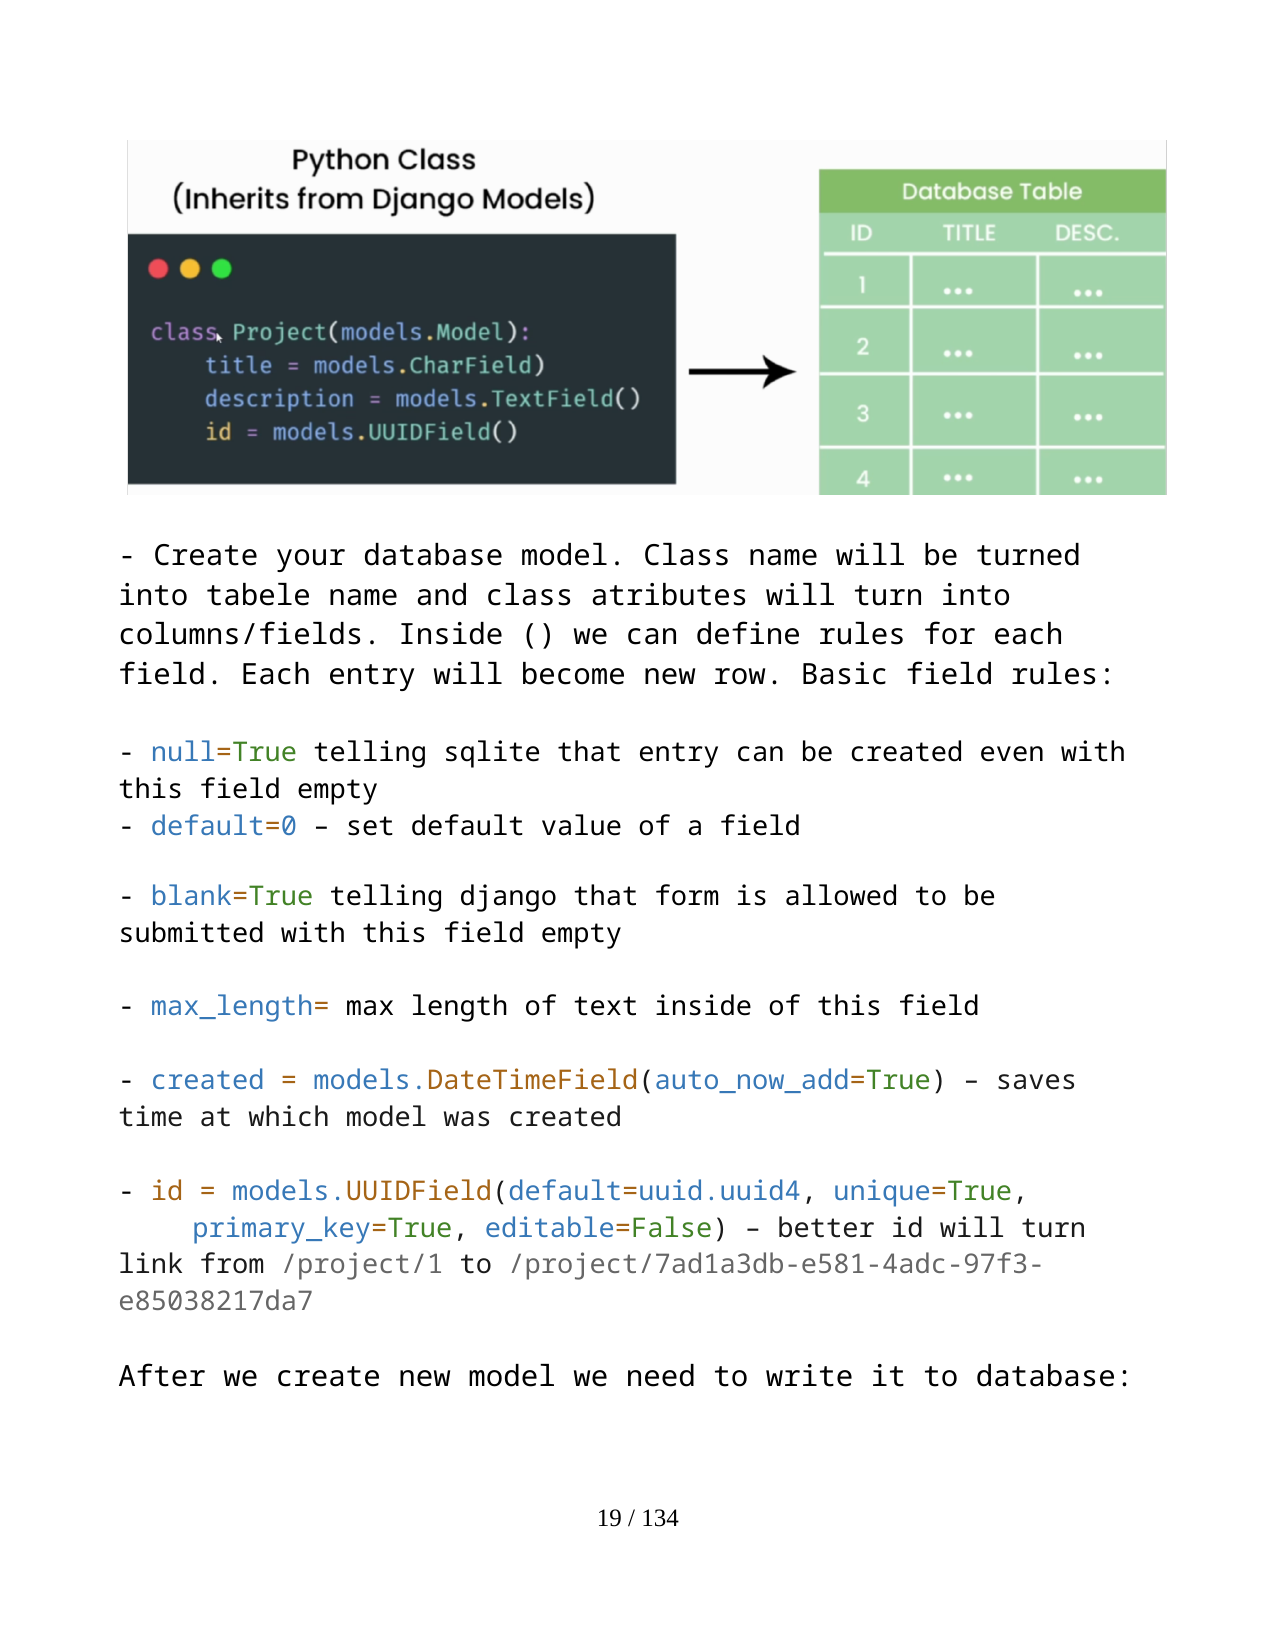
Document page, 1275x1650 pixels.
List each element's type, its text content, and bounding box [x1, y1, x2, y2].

text - default=0 – set default value of a field [118, 806, 1157, 843]
text - blank=True telling django that form is allowed to be submitted with this field empty [118, 876, 1157, 950]
text - created = models.DateTimeField(auto_now_add=True) – saves time at which model was created [118, 1061, 1157, 1134]
text - Create your database model. Class name will be turned into tabele name and class atributes will turn into columns/fields. Inside () we can define rules for each field. Each entry will become new row. Basic field rules: [118, 534, 1157, 693]
text After we create new model we need to write it to database: [118, 1356, 1157, 1395]
text - id = models.UUIDField(default=uuid.uuid4, unique=True, primary_key=True, editable=False) – better id will turn link from /project/1 to /project/7ad1a3db-e581-4adc-97f3-e85038217da7 [118, 1171, 1157, 1319]
text - null=True telling sqlite that entry can be created even with this field empty [118, 733, 1157, 806]
text - max_length= max length of text inside of this field [118, 987, 1157, 1024]
picture [127, 140, 1167, 495]
